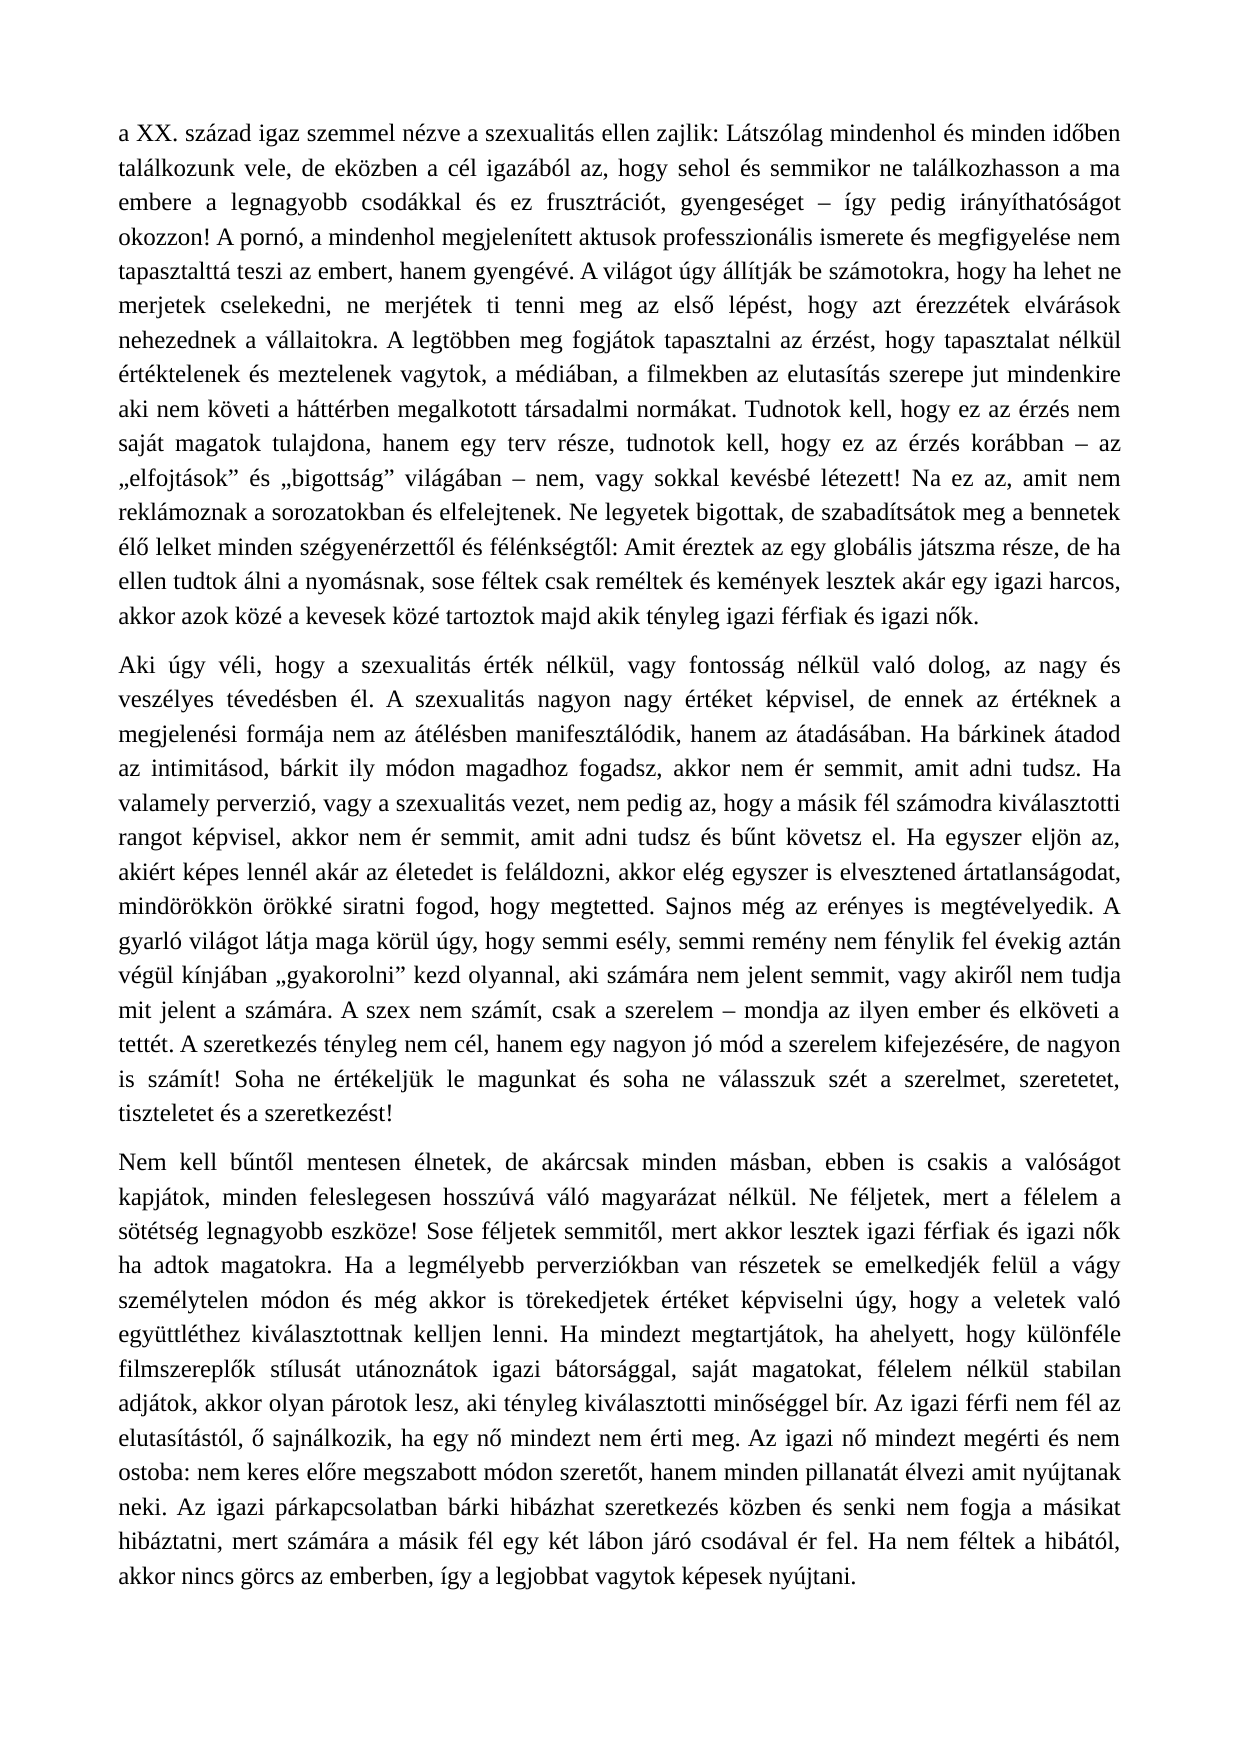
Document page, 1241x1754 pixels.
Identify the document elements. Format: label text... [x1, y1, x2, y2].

text Aki úgy véli, hogy a szexualitás érték nélkül, vagy fontosság nélkül való dolog, az nagy és veszélyes tévedésben él. A szexualitás nagyon nagy értéket képvisel, de ennek az értéknek a megjelenési formája nem az átélésben manifesztálódik, hanem az átadásában. Ha bárkinek átadod az intimitásod, bárkit ily módon magadhoz fogadsz, akkor nem ér semmit, amit adni tudsz. Ha valamely perverzió, vagy a szexualitás vezet, nem pedig az, hogy a másik fél számodra kiválasztotti rangot képvisel, akkor nem ér semmit, amit adni tudsz és bűnt követsz el. Ha egyszer eljön az, akiért képes lennél akár az életedet is feláldozni, akkor elég egyszer is elvesztened ártatlanságodat, mindörökkön örökké siratni fogod, hogy megtetted. Sajnos még az erényes is megtévelyedik. A gyarló világot látja maga körül úgy, hogy semmi esély, semmi remény nem fénylik fel évekig aztán végül kínjában „gyakorolni” kezd olyannal, aki számára nem jelent semmit, vagy akiről nem tudja mit jelent a számára. A szex nem számít, csak a szerelem – mondja az ilyen ember és elköveti a tettét. A szeretkezés tényleg nem cél, hanem egy nagyon jó mód a szerelem kifejezésére, de nagyon is számít! Soha ne értékeljük le magunkat és soha ne válasszuk szét a szerelmet, szeretetet, tiszteletet és a szeretkezést! [118, 650, 1122, 1127]
text Nem kell bűntől mentesen élnetek, de akárcsak minden másban, ebben is csakis a valóságot kapjátok, minden feleslegesen hosszúvá váló magyarázat nélkül. Ne féljetek, mert a félelem a sötétség legnagyobb eszköze! Sose féljetek semmitől, mert akkor lesztek igazi férfiak és igazi nők ha adtok magatokra. Ha a legmélyebb perverziókban van részetek se emelkedjék felül a vágy személytelen módon és még akkor is törekedjetek értéket képviselni úgy, hogy a veletek való együttléthez kiválasztottnak kelljen lenni. Ha mindezt megtartjátok, ha ahelyett, hogy különféle filmszereplők stílusát utánoznátok igazi bátorsággal, saját magatokat, félelem nélkül stabilan adjátok, akkor olyan párotok lesz, aki tényleg kiválasztotti minőséggel bír. Az igazi férfi nem fél az elutasítástól, ő sajnálkozik, ha egy nő mindezt nem érti meg. Az igazi nő mindezt megérti és nem ostoba: nem keres előre megszabott módon szeretőt, hanem minden pillanatát élvezi amit nyújtanak neki. Az igazi párkapcsolatban bárki hibázhat szeretkezés közben és senki nem fogja a másikat hibáztatni, mert számára a másik fél egy két lábon járó csodával ér fel. Ha nem féltek a hibától, akkor nincs görcs az emberben, így a legjobbat vagytok képesek nyújtani. [118, 1147, 1122, 1590]
text a XX. század igaz szemmel nézve a szexualitás ellen zajlik: Látszólag mindenhol és minden időben találkozunk vele, de eközben a cél igazából az, hogy sehol és semmikor ne találkozhasson a ma embere a legnagyobb csodákkal és ez frusztrációt, gyengeséget – így pedig irányíthatóságot okozzon! A pornó, a mindenhol megjelenített aktusok professzionális ismerete és megfigyelése nem tapasztalttá teszi az embert, hanem gyengévé. A világot úgy állítják be számotokra, hogy ha lehet ne merjetek cselekedni, ne merjétek ti tenni meg az első lépést, hogy azt érezzétek elvárások nehezednek a vállaitokra. A legtöbben meg fogjátok tapasztalni az érzést, hogy tapasztalat nélkül értéktelenek és meztelenek vagytok, a médiában, a filmekben az elutasítás szerepe jut mindenkire aki nem követi a háttérben megalkotott társadalmi normákat. Tudnotok kell, hogy ez az érzés nem saját magatok tulajdona, hanem egy terv része, tudnotok kell, hogy ez az érzés korábban – az „elfojtások” és „bigottság” világában – nem, vagy sokkal kevésbé létezett! Na ez az, amit nem reklámoznak a sorozatokban és elfelejtenek. Ne legyetek bigottak, de szabadítsátok meg a bennetek élő lelket minden szégyenérzettől és félénkségtől: Amit éreztek az egy globális játszma része, de ha ellen tudtok álni a nyomásnak, sose féltek csak reméltek és kemények lesztek akár egy igazi harcos, akkor azok közé a kevesek közé tartoztok majd akik tényleg igazi férfiak és igazi nők. [118, 118, 1122, 629]
